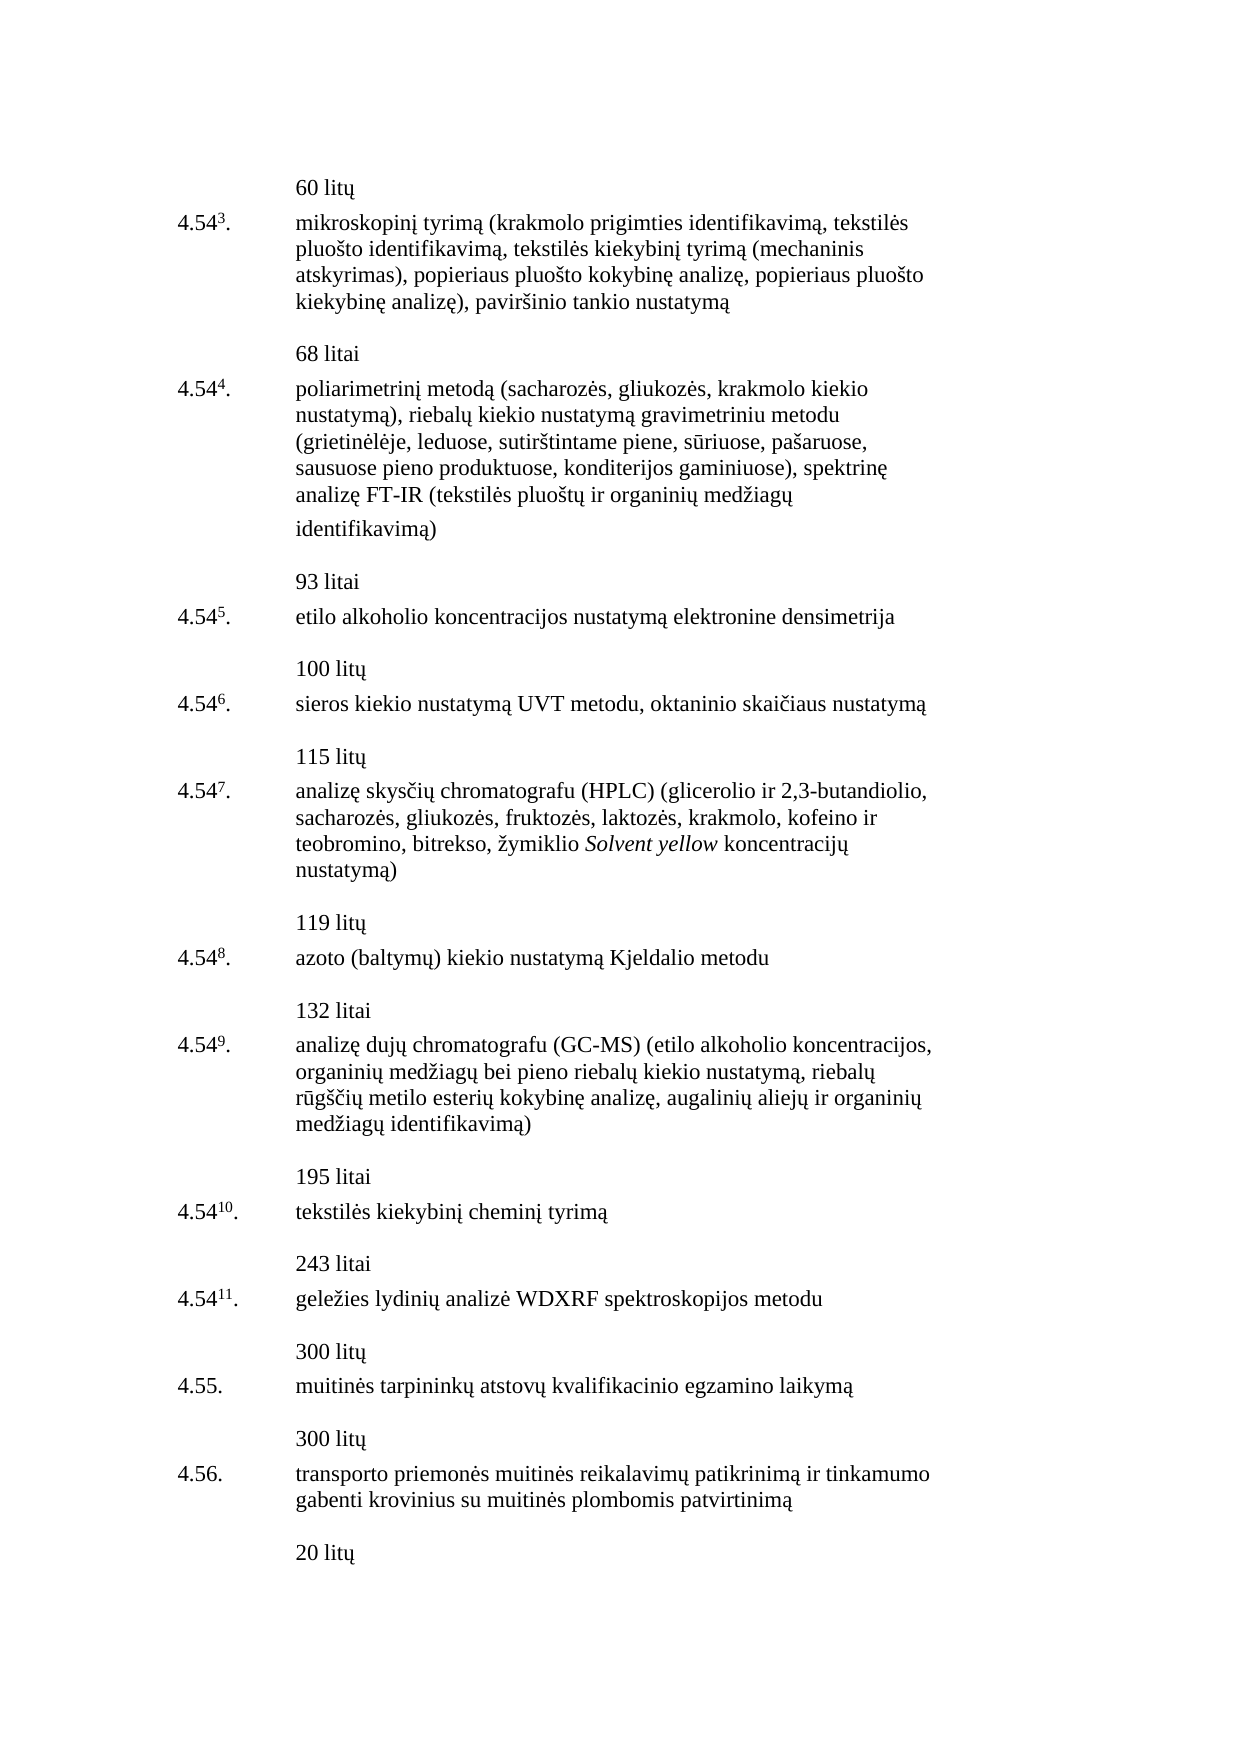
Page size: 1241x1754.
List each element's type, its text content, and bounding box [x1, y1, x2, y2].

text 4.544. poliarimetrinį metodą (sacharozės, gliukozės, krakmolo kiekio nustatymą), riebalų kiekio nustatymą gravimetriniu metodu (grietinėlėje, leduose, sutirštintame piene, sūriuose, pašaruose, sausuose pieno produktuose, konditerijos gaminiuose), spektrinę analizę FT-IR (tekstilės pluoštų ir organinių medžiagų [177, 375, 945, 507]
text 4.547. analizę skysčių chromatografu (HPLC) (glicerolio ir 2,3-butandiolio, sacharozės, gliukozės, fruktozės, laktozės, krakmolo, kofeino ir teobromino, bitrekso, žymiklio Solvent yellow koncentracijų nustatymą) 119 litų [177, 777, 945, 936]
text 4.56. transporto priemonės muitinės reikalavimų patikrinimą ir tinkamumo gabenti krovinius su muitinės plombomis patvirtinimą 20 litų [177, 1460, 945, 1565]
text 4.5411. geležies lydinių analizė WDXRF spektroskopijos metodu 300 litų [177, 1285, 945, 1364]
text 4.549. analizę dujų chromatografu (GC-MS) (etilo alkoholio koncentracijos, organinių medžiagų bei pieno riebalų kiekio nustatymą, riebalų rūgščių metilo esterių kokybinę analizę, augalinių aliejų ir organinių medžiagų identifikavimą) 195 litai [177, 1031, 945, 1189]
text 4.546. sieros kiekio nustatymą UVT metodu, oktaninio skaičiaus nustatymą 115 litų [177, 690, 945, 769]
text 4.543. mikroskopinį tyrimą (krakmolo prigimties identifikavimą, tekstilės pluošto identifikavimą, tekstilės kiekybinį tyrimą (mechaninis atskyrimas), popieriaus pluošto kokybinę analizę, popieriaus pluošto kiekybinę analizę), paviršinio tankio nustatymą 68 litai [177, 209, 945, 367]
text 4.55. muitinės tarpininkų atstovų kvalifikacinio egzamino laikymą 300 litų [177, 1373, 945, 1452]
text identifikavimą) 93 litai [177, 515, 945, 594]
text 4.5410. tekstilės kiekybinį cheminį tyrimą 243 litai [177, 1198, 945, 1277]
text 4.545. etilo alkoholio koncentracijos nustatymą elektronine densimetrija 100 litų [177, 603, 945, 682]
text 60 litų [177, 148, 945, 200]
text 4.548. azoto (baltymų) kiekio nustatymą Kjeldalio metodu 132 litai [177, 944, 945, 1023]
